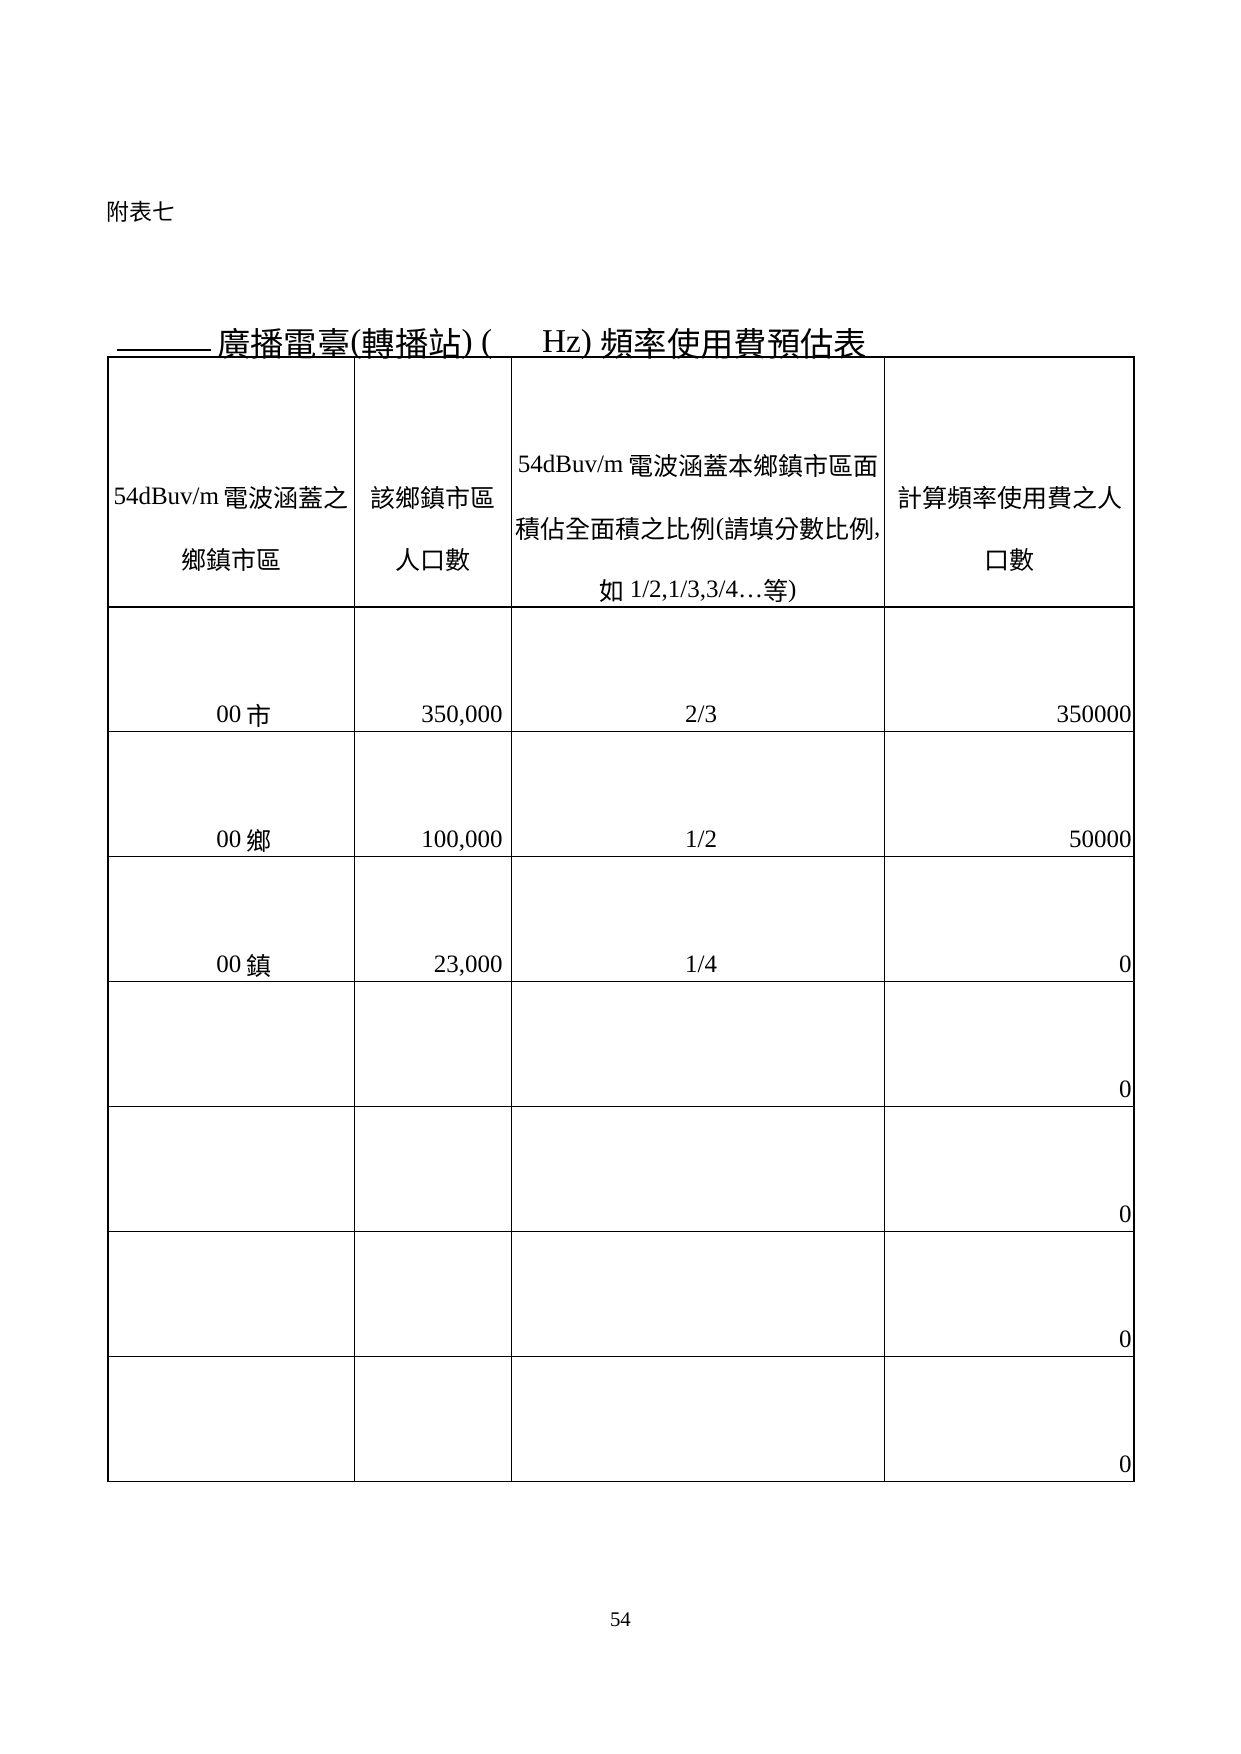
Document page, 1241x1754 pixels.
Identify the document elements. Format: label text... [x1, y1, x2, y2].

table_cell 50000 [885, 732, 1133, 856]
table_cell [109, 1357, 354, 1481]
table_cell 該鄉鎮市區 人口數 [355, 358, 511, 606]
table_cell [512, 1357, 884, 1481]
table_cell 00鄉 [109, 732, 354, 856]
table_cell [355, 1357, 511, 1481]
table_cell 1/4 [512, 857, 884, 981]
table_cell 100,000 [355, 732, 511, 856]
table_cell 350000 [885, 608, 1133, 731]
table_cell 2/3 [512, 608, 884, 731]
table_cell 計算頻率使用費之人口數 [885, 358, 1133, 606]
table_cell [109, 1232, 354, 1356]
table_cell 350,000 [355, 608, 511, 731]
table_cell [109, 1107, 354, 1231]
table_cell 0 [885, 982, 1133, 1106]
table_cell 54dBuv/m電波涵蓋本鄉鎮市區面積佔全面積之比例(請填分數比例,如1/2,1/3,3/4…等) [512, 358, 884, 606]
text 附表七 [106, 169, 1134, 231]
table_header 廣播電臺(轉播站) ( Hz) 頻率使用費預估表 [108, 294, 1134, 356]
table_cell 54dBuv/m電波涵蓋之鄉鎮市區 [109, 358, 354, 606]
table_cell [355, 1107, 511, 1231]
table_cell [512, 982, 884, 1106]
table_cell 00鎮 [109, 857, 354, 981]
table_cell 0 [885, 1232, 1133, 1356]
table_cell [355, 1232, 511, 1356]
table_cell [355, 982, 511, 1106]
table_cell [512, 1107, 884, 1231]
table_cell 0 [885, 1107, 1133, 1231]
table_cell [512, 1232, 884, 1356]
table_cell 0 [885, 1357, 1133, 1481]
table_cell 1/2 [512, 732, 884, 856]
table_cell 00市 [109, 608, 354, 731]
table_cell [109, 982, 354, 1106]
table_cell 23,000 [355, 857, 511, 981]
table_cell 0 [885, 857, 1133, 981]
